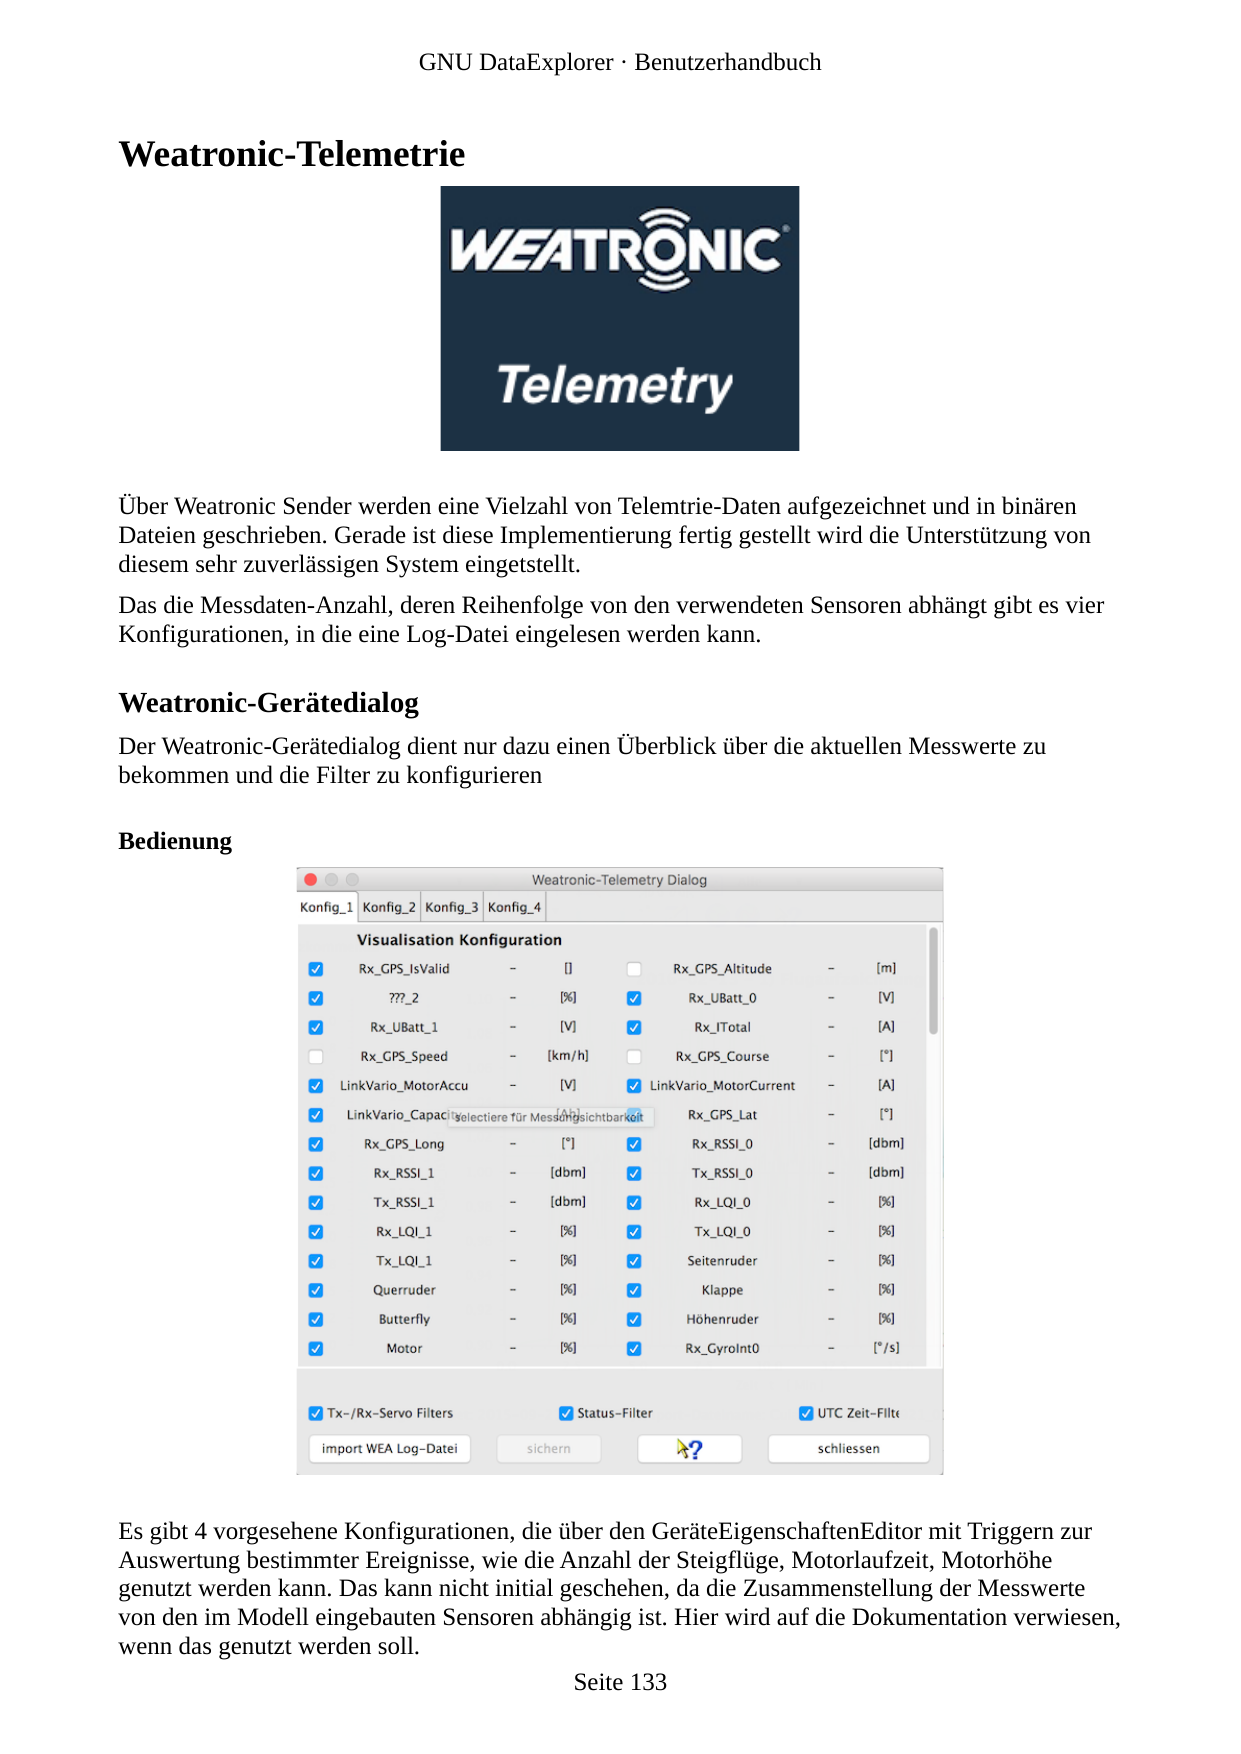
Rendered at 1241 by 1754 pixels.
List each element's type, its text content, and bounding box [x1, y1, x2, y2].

subtitle Weatronic-Telemetrie [118, 131, 1122, 174]
subtitle Weatronic-Gerätedialog [118, 685, 1122, 719]
subtitle Bedienung [118, 826, 1122, 855]
text Über Weatronic Sender werden eine Vielzahl von Telemtrie-Daten aufgezeichnet und in binären Dateien geschrieben. Gerade ist diese Implementierung fertig gestellt wird die Unterstützung von diesem sehr zuverlässigen System eingetstellt. [118, 491, 1122, 578]
text Das die Messdaten-Anzahl, deren Reihenfolge von den verwendeten Sensoren abhängt gibt es vier Konfigurationen, in die eine Log-Datei eingelesen werden kann. [118, 590, 1122, 648]
text Es gibt 4 vorgesehene Konfigurationen, die über den GeräteEigenschaftenEditor mit Triggern zur Auswertung bestimmter Ereignisse, wie die Anzahl der Steigflüge, Motorlaufzeit, Motorhöhe genutzt werden kann. Das kann nicht initial geschehen, da die Zusammenstellung der Messwerte von den im Modell eingebauten Sensoren abhängig ist. Hier wird auf die Dokumentation verwiesen, wenn das genutzt werden soll. [118, 1516, 1122, 1660]
picture [440, 186, 800, 451]
picture [296, 867, 944, 1475]
text Der Weatronic-Gerätedialog dient nur dazu einen Überblick über die aktuellen Messwerte zu bekommen und die Filter zu konfigurieren [118, 731, 1122, 789]
